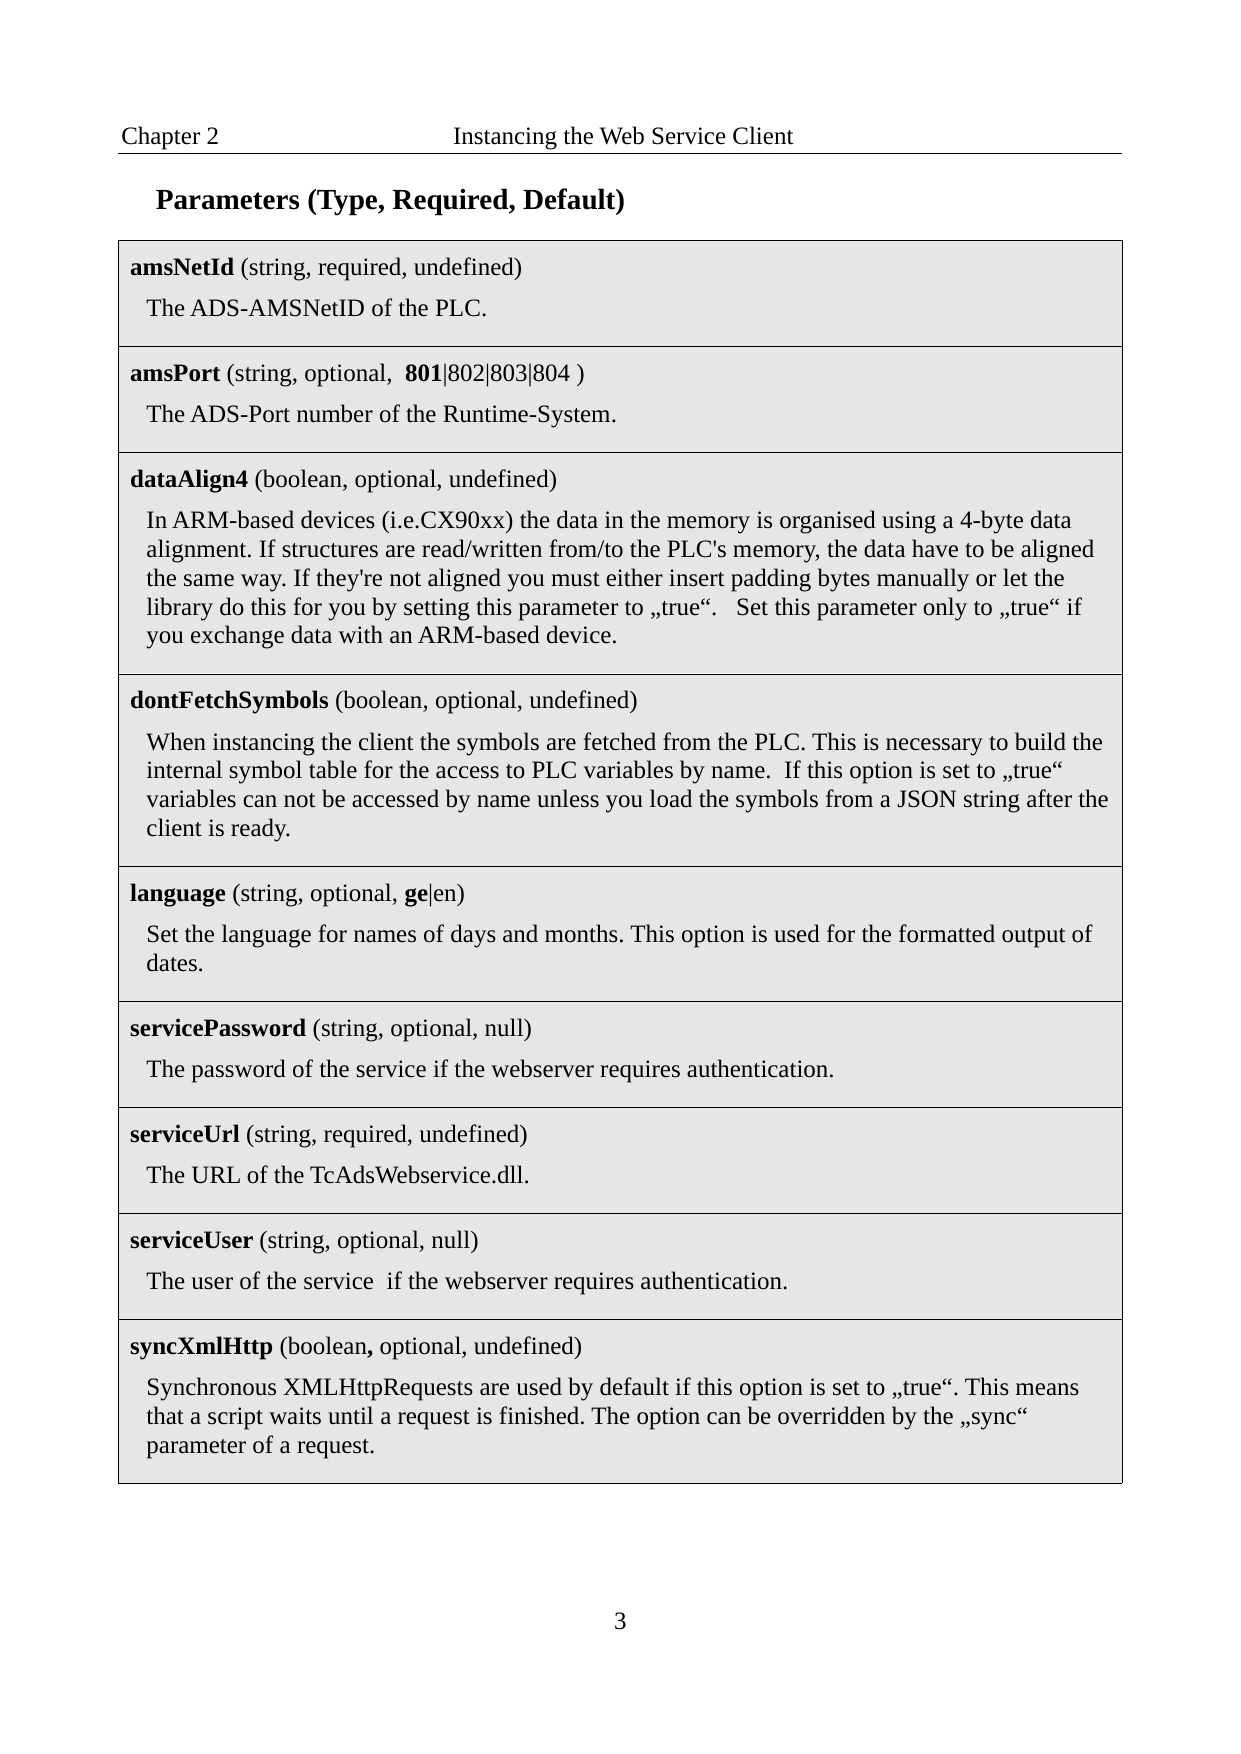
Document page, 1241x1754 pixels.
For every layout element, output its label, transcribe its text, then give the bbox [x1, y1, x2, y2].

table_cell dontFetchSymbols (boolean, optional, undefined) When instancing the client the symbols are fetched from the PLC. This is necessary to build the internal symbol table for the access to PLC variables by name. If this option is set to „true“ variables can not be accessed by name unless you load the symbols from a JSON string after the client is ready. [119, 675, 1122, 866]
table_cell amsPort (string, optional, 801|802|803|804 ) The ADS-Port number of the Runtime-System. [119, 347, 1122, 452]
subtitle Parameters (Type, Required, Default) [156, 182, 1122, 216]
table_header amsNetId (string, required, undefined) The ADS-AMSNetID of the PLC. [119, 241, 1122, 346]
table_cell servicePassword (string, optional, null) The password of the service if the webserver requires authentication. [119, 1002, 1122, 1107]
table_cell syncXmlHttp (boolean, optional, undefined) Synchronous XMLHttpRequests are used by default if this option is set to „true“. This means that a script waits until a request is finished. The option can be overridden by the „sync“ parameter of a request. [119, 1320, 1122, 1483]
table_cell dataAlign4 (boolean, optional, undefined) In ARM-based devices (i.e.CX90xx) the data in the memory is organised using a 4-byte data alignment. If structures are read/written from/to the PLC's memory, the data have to be aligned the same way. If they're not aligned you must either insert padding bytes manually or let the library do this for you by setting this parameter to „true“. Set this parameter only to „true“ if you exchange data with an ARM-based device. [119, 453, 1122, 673]
table_cell serviceUrl (string, required, undefined) The URL of the TcAdsWebservice.dll. [119, 1108, 1122, 1213]
table_cell serviceUser (string, optional, null) The user of the service if the webserver requires authentication. [119, 1214, 1122, 1319]
table_cell language (string, optional, ge|en) Set the language for names of days and months. This option is used for the formatted output of dates. [119, 867, 1122, 1001]
